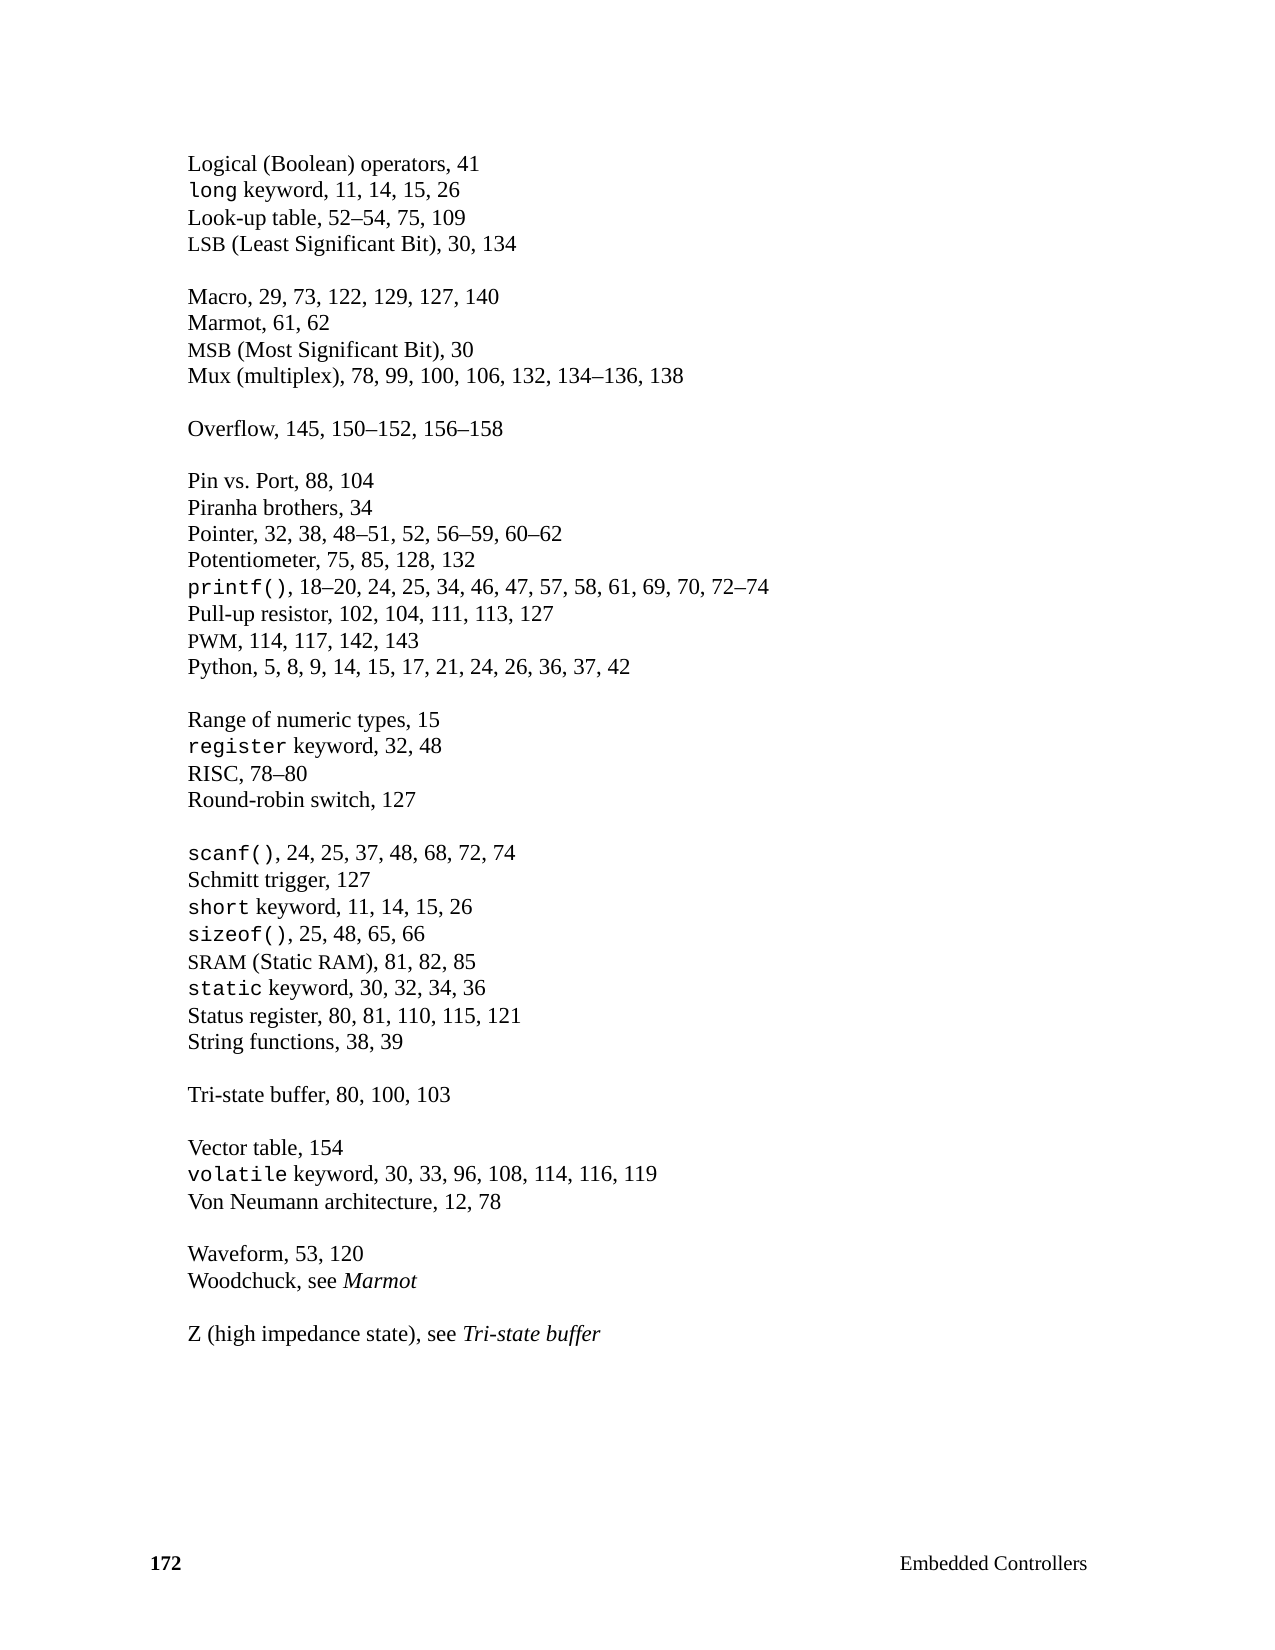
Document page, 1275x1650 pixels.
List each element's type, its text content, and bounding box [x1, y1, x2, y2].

text Round-robin switch, 127 [187, 786, 1125, 813]
text Z (high impedance state), see Tri-state buffer [187, 1319, 1125, 1346]
text Status register, 80, 81, 110, 115, 121 [187, 1002, 1125, 1028]
text sizeof(), 25, 48, 65, 66 [187, 921, 1125, 948]
text Look-up table, 52–54, 75, 109 [187, 204, 1125, 230]
text Vector table, 154 [187, 1134, 1125, 1160]
text Marmot, 61, 62 [187, 309, 1125, 336]
text Piranha brothers, 34 [187, 494, 1125, 520]
text static keyword, 30, 32, 34, 36 [187, 974, 1125, 1002]
text Overflow, 145, 150–152, 156–158 [187, 415, 1125, 441]
text Potentiometer, 75, 85, 128, 132 [187, 547, 1125, 573]
text long keyword, 11, 14, 15, 26 [187, 176, 1125, 204]
text RISC, 78–80 [187, 760, 1125, 786]
text register keyword, 32, 48 [187, 732, 1125, 760]
text Pin vs. Port, 88, 104 [187, 467, 1125, 494]
text PWM, 114, 117, 142, 143 [187, 627, 1125, 653]
text Mux (multiplex), 78, 99, 100, 106, 132, 134–136, 138 [187, 362, 1125, 388]
text String functions, 38, 39 [187, 1028, 1125, 1055]
text Logical (Boolean) operators, 41 [187, 150, 1125, 176]
text Pull-up resistor, 102, 104, 111, 113, 127 [187, 601, 1125, 627]
text Range of numeric types, 15 [187, 706, 1125, 732]
text scanf(), 24, 25, 37, 48, 68, 72, 74 [187, 839, 1125, 867]
text Macro, 29, 73, 122, 129, 127, 140 [187, 283, 1125, 309]
text volatile keyword, 30, 33, 96, 108, 114, 116, 119 [187, 1160, 1125, 1188]
text Schmitt trigger, 127 [187, 867, 1125, 893]
text Woodchuck, see Marmot [187, 1267, 1125, 1293]
text printf(), 18–20, 24, 25, 34, 46, 47, 57, 58, 61, 69, 70, 72–74 [187, 573, 1125, 601]
text Waveform, 53, 120 [187, 1241, 1125, 1267]
text short keyword, 11, 14, 15, 26 [187, 893, 1125, 921]
text Tri-state buffer, 80, 100, 103 [187, 1081, 1125, 1107]
text MSB (Most Significant Bit), 30 [187, 336, 1125, 362]
text SRAM (Static RAM), 81, 82, 85 [187, 948, 1125, 974]
text Python, 5, 8, 9, 14, 15, 17, 21, 24, 26, 36, 37, 42 [187, 653, 1125, 679]
text Pointer, 32, 38, 48–51, 52, 56–59, 60–62 [187, 520, 1125, 547]
text LSB (Least Significant Bit), 30, 134 [187, 230, 1125, 257]
text Von Neumann architecture, 12, 78 [187, 1188, 1125, 1214]
